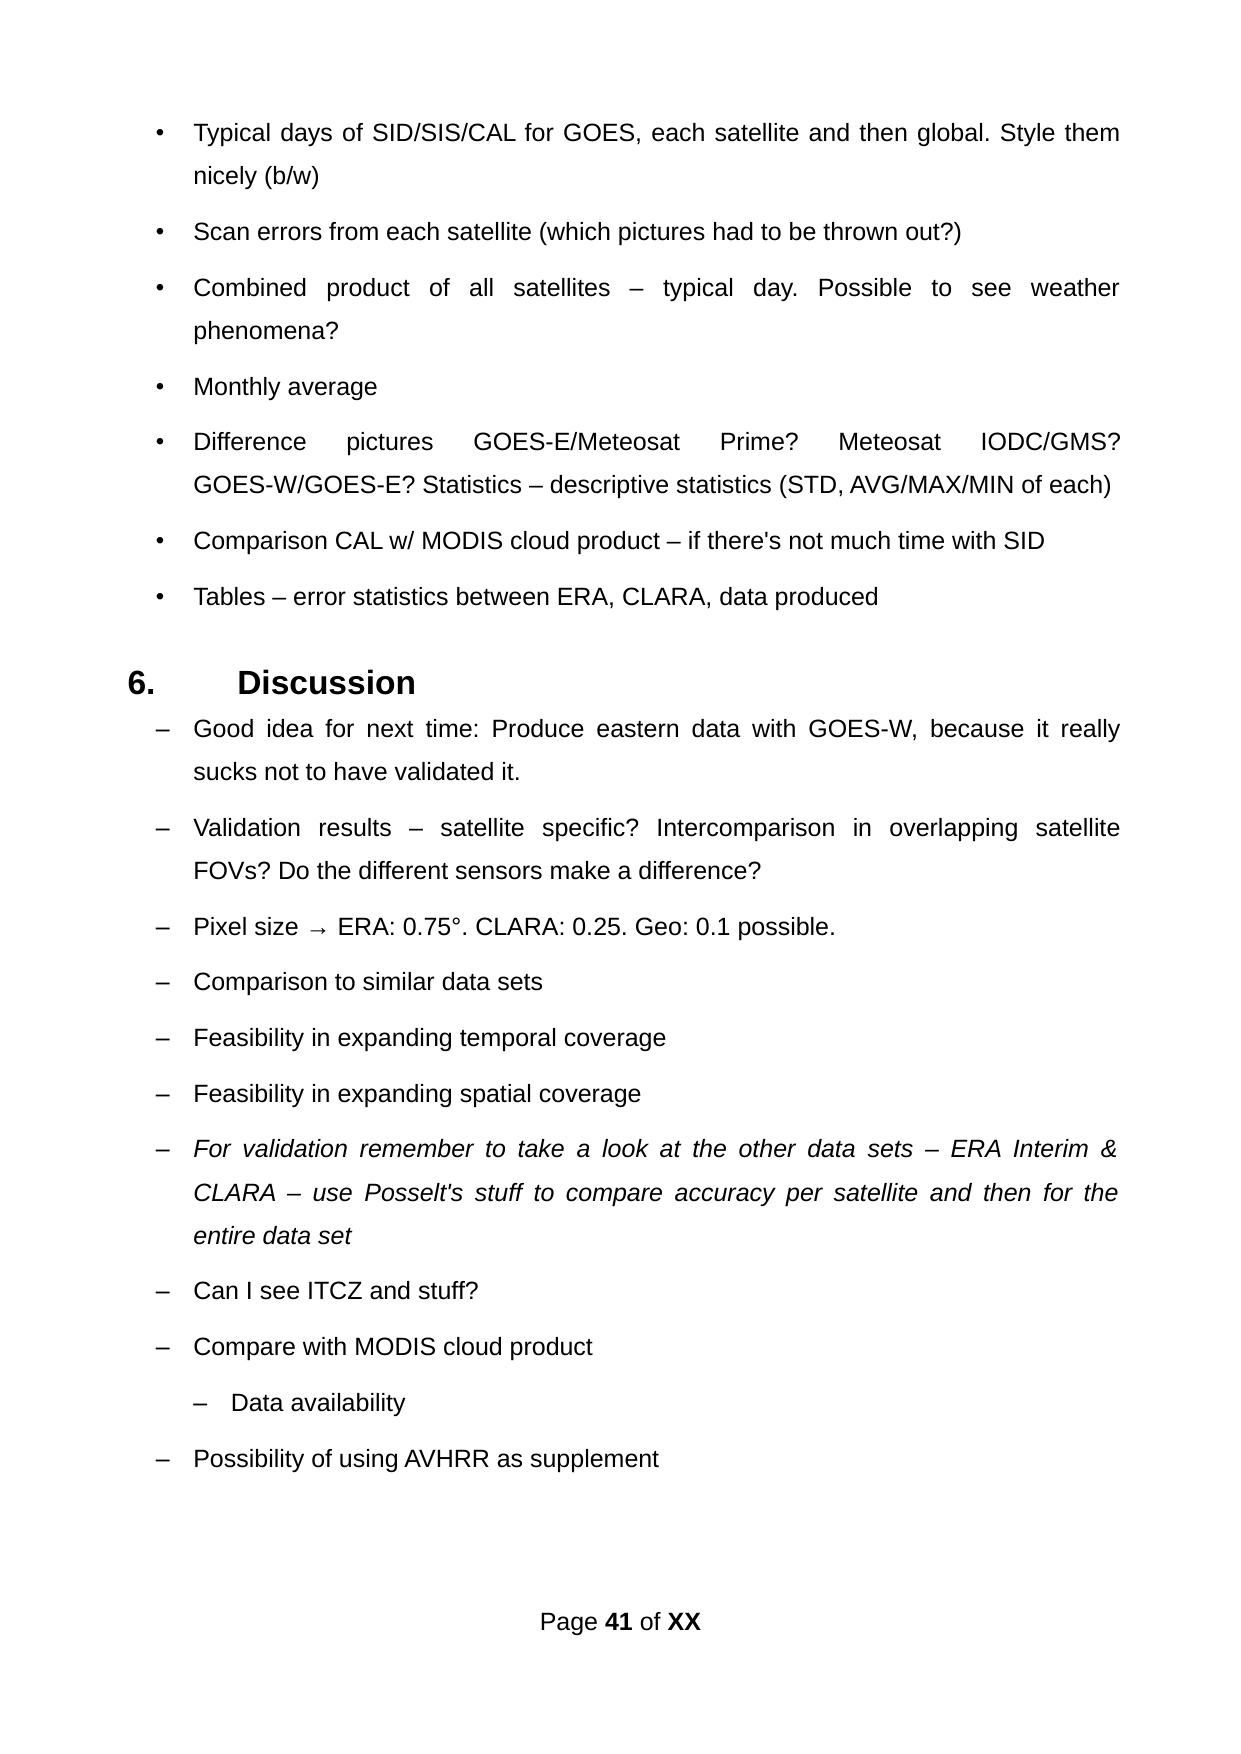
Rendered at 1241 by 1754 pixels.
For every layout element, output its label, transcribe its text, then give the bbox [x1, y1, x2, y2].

list Data availability [193, 1388, 1122, 1417]
list Feasibility in expanding spatial coverage [156, 1079, 1122, 1107]
subtitle Discussion [118, 663, 1122, 701]
list Pixel size → ERA: 0.75°. CLARA: 0.25. Geo: 0.1 possible. [156, 911, 1122, 940]
list Validation results – satellite specific? Intercomparison in overlapping satellite FOVs? Do the different sensors make a difference? [156, 813, 1122, 884]
list Typical days of SID/SIS/CAL for GOES, each satellite and then global. Style them nicely (b/w) [156, 118, 1122, 190]
list Compare with MODIS cloud product [156, 1332, 1122, 1361]
list Possibility of using AVHRR as supplement [156, 1443, 1122, 1472]
list Difference pictures GOES-E/Meteosat Prime? Meteosat IODC/GMS? GOES-W/GOES-E? Statistics – descriptive statistics (STD, AVG/MAX/MIN of each) [156, 427, 1122, 499]
list Good idea for next time: Produce eastern data with GOES-W, because it really sucks not to have validated it. [156, 714, 1122, 786]
list Comparison CAL w/ MODIS cloud product – if there's not much time with SID [156, 526, 1122, 555]
list Scan errors from each satellite (which pictures had to be thrown out?) [156, 217, 1122, 246]
list For validation remember to take a look at the other data sets – ERA Interim & CLARA – use Posselt's stuff to compare accuracy per satellite and then for the entire data set [156, 1134, 1122, 1249]
list Feasibility in expanding temporal coverage [156, 1023, 1122, 1052]
list Combined product of all satellites – typical day. Possible to see weather phenomena? [156, 273, 1122, 345]
list Comparison to similar data sets [156, 967, 1122, 996]
list Tables – error statistics between ERA, CLARA, data produced [156, 582, 1122, 611]
list Can I see ITCZ and stuff? [156, 1276, 1122, 1305]
list Monthly average [156, 372, 1122, 400]
